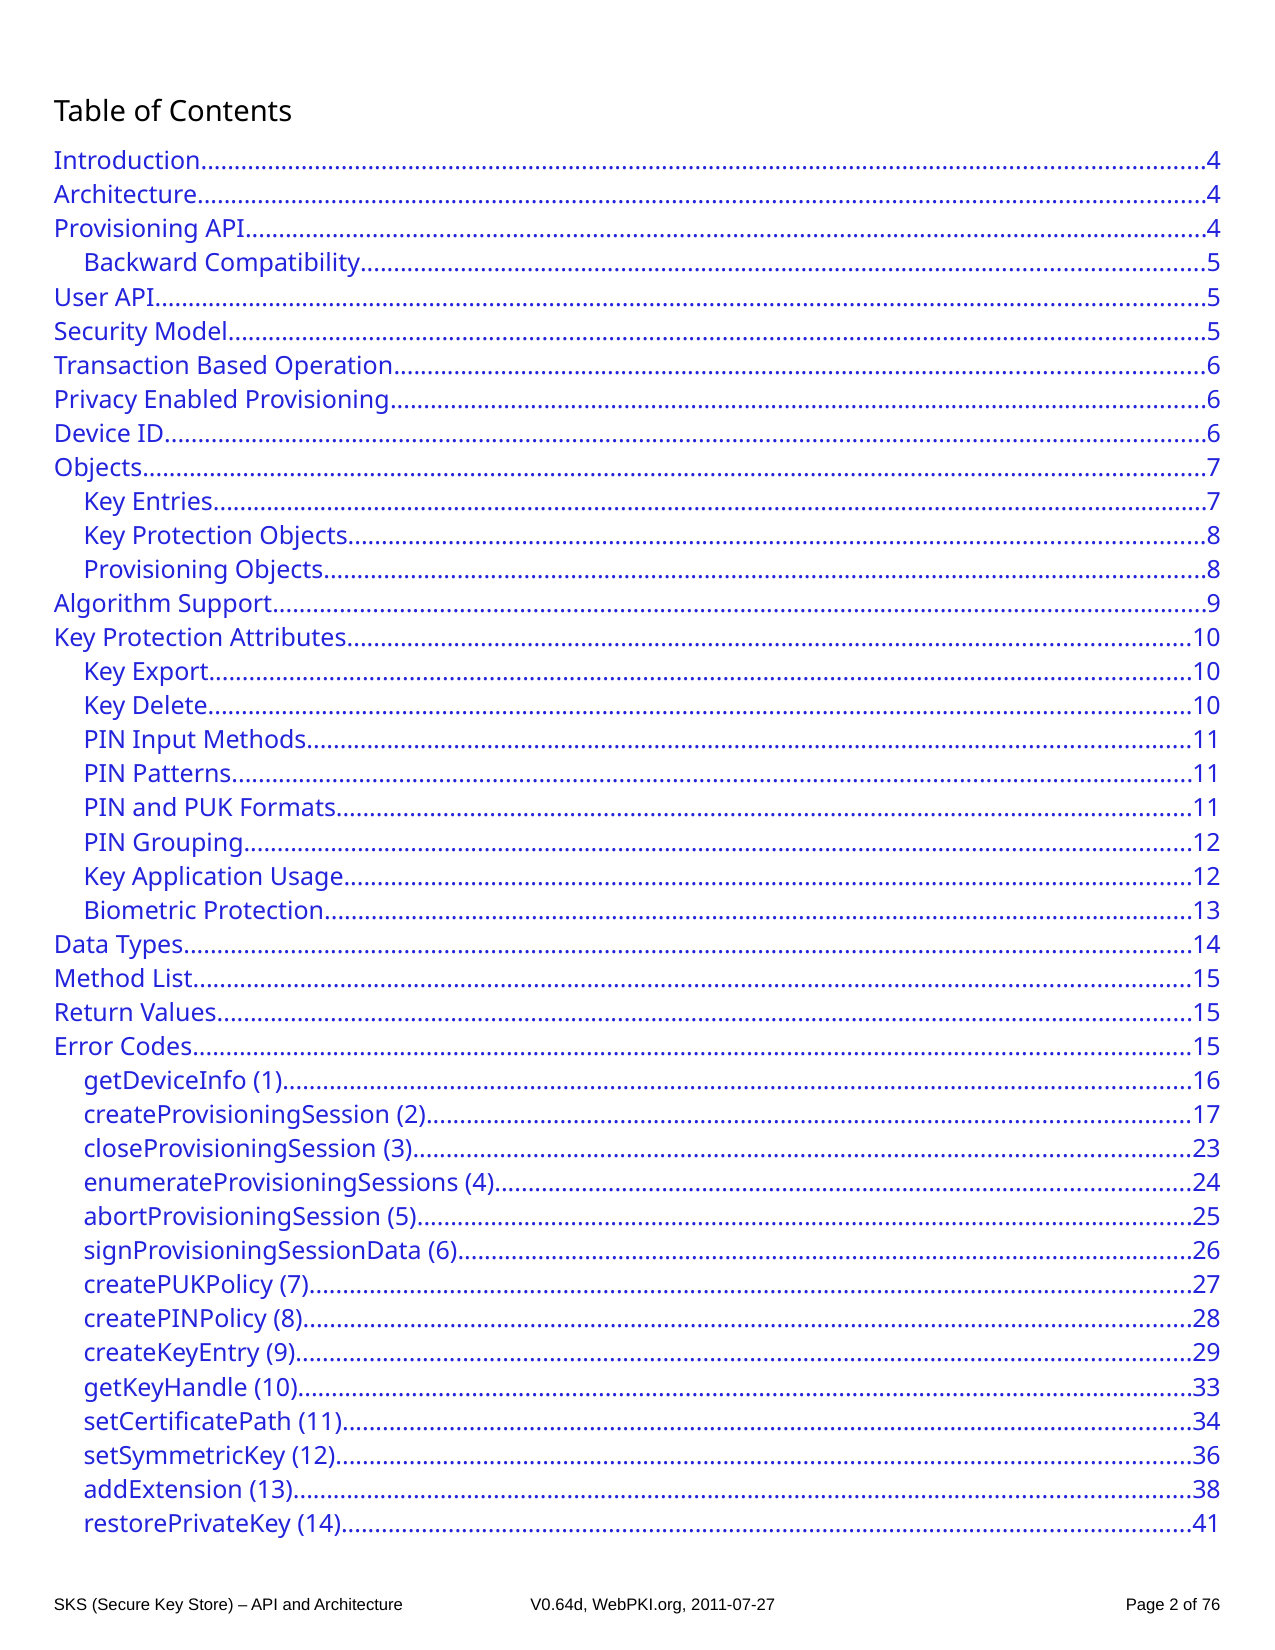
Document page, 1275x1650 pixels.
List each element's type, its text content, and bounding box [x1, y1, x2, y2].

text PIN Input Methods 11 [83, 722, 1221, 756]
text Key Protection Attributes 10 [54, 620, 1221, 654]
text Introduction 4 [54, 143, 1221, 177]
text Provisioning API 4 [54, 211, 1221, 245]
text createPINPolicy (8) 28 [83, 1301, 1221, 1335]
text Return Values 15 [54, 994, 1221, 1028]
text restorePrivateKey (14) 41 [83, 1505, 1221, 1539]
text Biometric Protection 13 [83, 892, 1221, 926]
text PIN and PUK Formats 11 [83, 790, 1221, 824]
text Key Entries 7 [83, 483, 1221, 518]
text closeProvisioningSession (3) 23 [83, 1131, 1221, 1165]
text createProvisioningSession (2) 17 [83, 1097, 1221, 1131]
text addExtension (13) 38 [83, 1471, 1221, 1505]
text Key Export 10 [83, 654, 1221, 688]
text setSymmetricKey (12) 36 [83, 1437, 1221, 1471]
text getDeviceInfo (1) 16 [83, 1063, 1221, 1097]
text PIN Grouping 12 [83, 824, 1221, 858]
text Key Application Usage 12 [83, 858, 1221, 892]
text abortProvisioningSession (5) 25 [83, 1199, 1221, 1233]
text createKeyEntry (9) 29 [83, 1335, 1221, 1369]
text Architecture 4 [54, 177, 1221, 211]
text Transaction Based Operation 6 [54, 347, 1221, 381]
text Provisioning Objects 8 [83, 552, 1221, 586]
text Security Model 5 [54, 313, 1221, 347]
text Privacy Enabled Provisioning 6 [54, 381, 1221, 415]
text enumerateProvisioningSessions (4) 24 [83, 1165, 1221, 1199]
text Method List 15 [54, 960, 1221, 994]
text getKeyHandle (10) 33 [83, 1369, 1221, 1403]
text createPUKPolicy (7) 27 [83, 1267, 1221, 1301]
text Key Protection Objects 8 [83, 518, 1221, 552]
text User API 5 [54, 279, 1221, 313]
text signProvisioningSessionData (6) 26 [83, 1233, 1221, 1267]
text Objects 7 [54, 449, 1221, 483]
text Error Codes 15 [54, 1028, 1221, 1063]
text setCertificatePath (11) 34 [83, 1403, 1221, 1437]
text PIN Patterns 11 [83, 756, 1221, 790]
text Device ID 6 [54, 415, 1221, 449]
text Key Delete 10 [83, 688, 1221, 722]
text Algorithm Support 9 [54, 586, 1221, 620]
text Backward Compatibility 5 [83, 245, 1221, 279]
text Data Types 14 [54, 926, 1221, 960]
subtitle Table of Contents [54, 91, 1221, 130]
